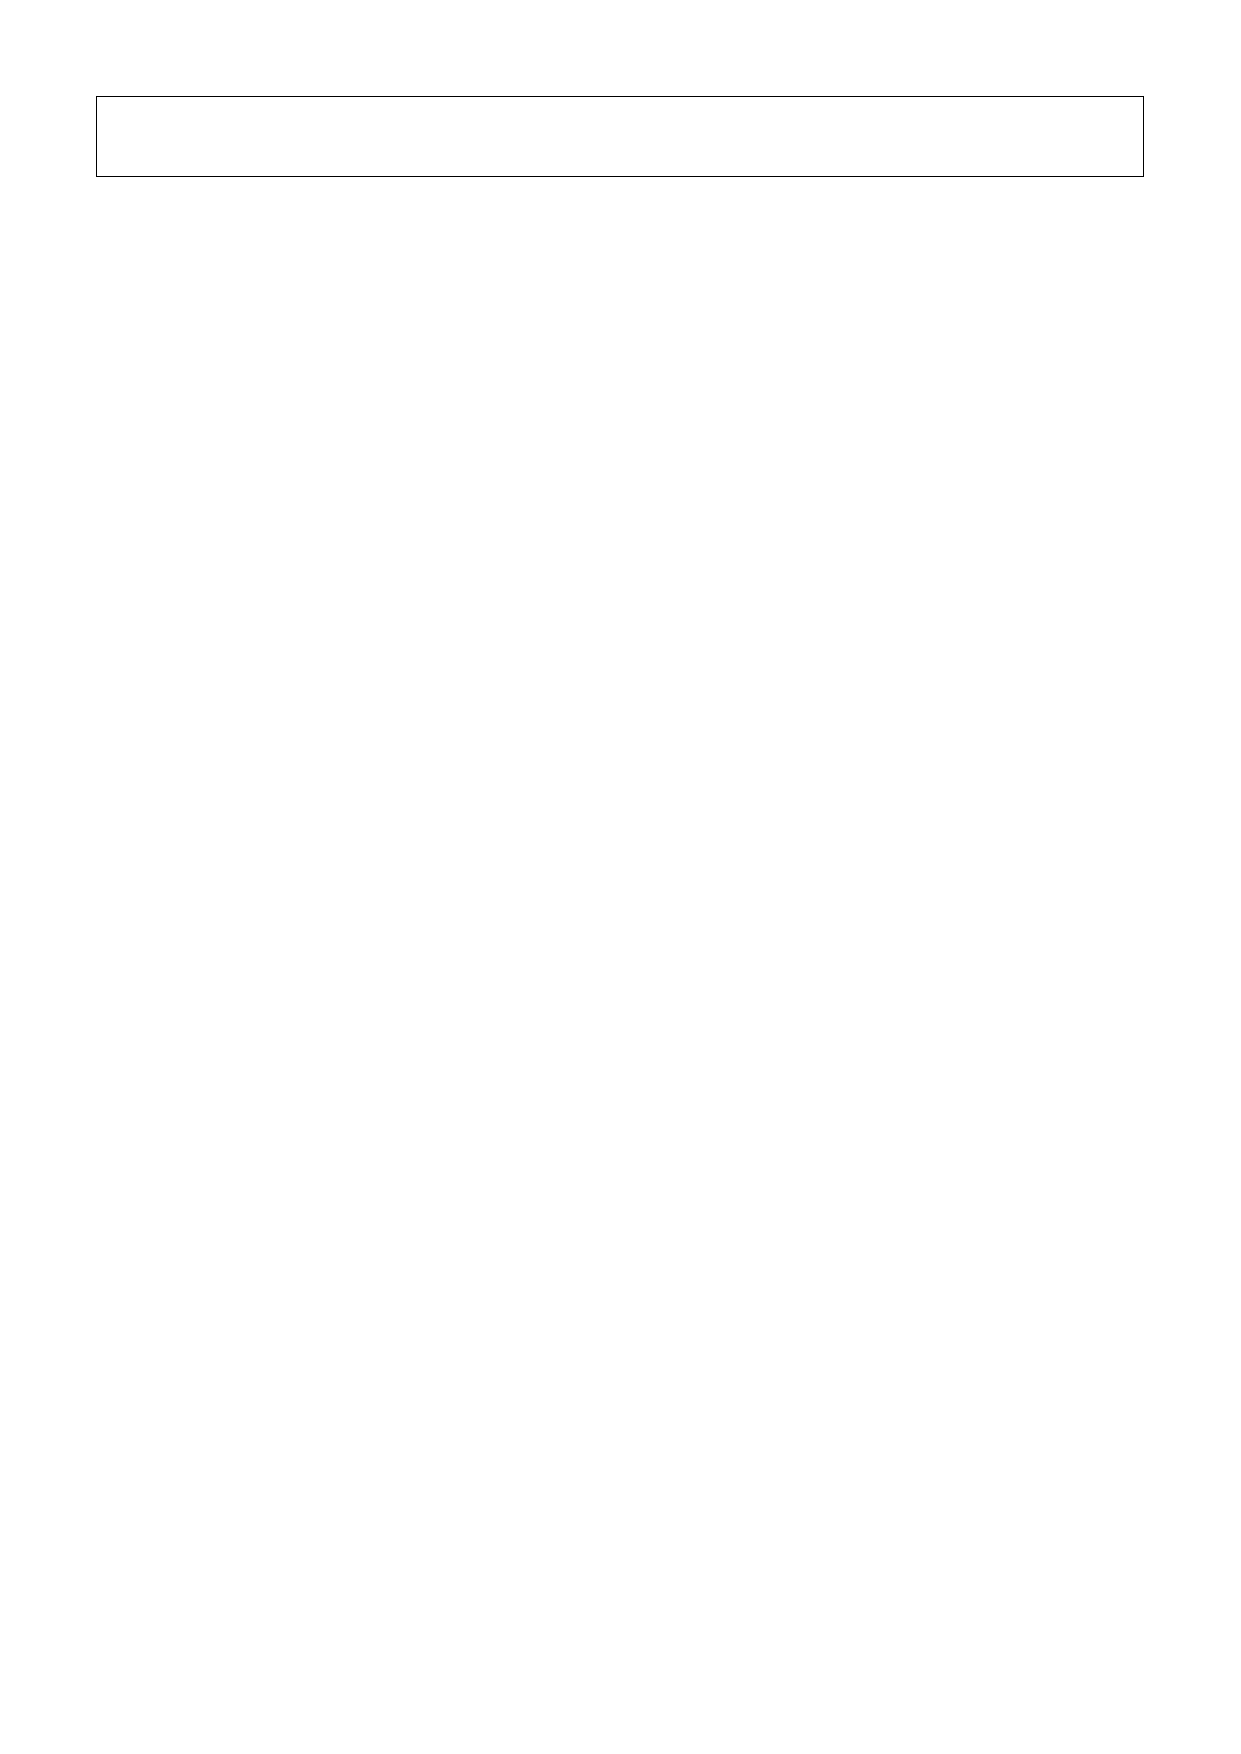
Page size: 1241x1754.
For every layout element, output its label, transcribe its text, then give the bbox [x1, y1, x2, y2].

table_header （請將精進教學技巧教學課程的動機、目的、作法及教材教法演示重點及解決策略簡述如下） 一、教學課程發展的動機與目的＊：（＊表示可以不寫）（內文12級字，標楷體） （一）動機： （二）目的： 二、教學演示重點(或問題)及解決策略簡述(自行增減綱要項次) （一）重點一： 解決策略： （二）重點二： 解決策略： ………… ………… 三、省思與建議： [97, 97, 1143, 176]
